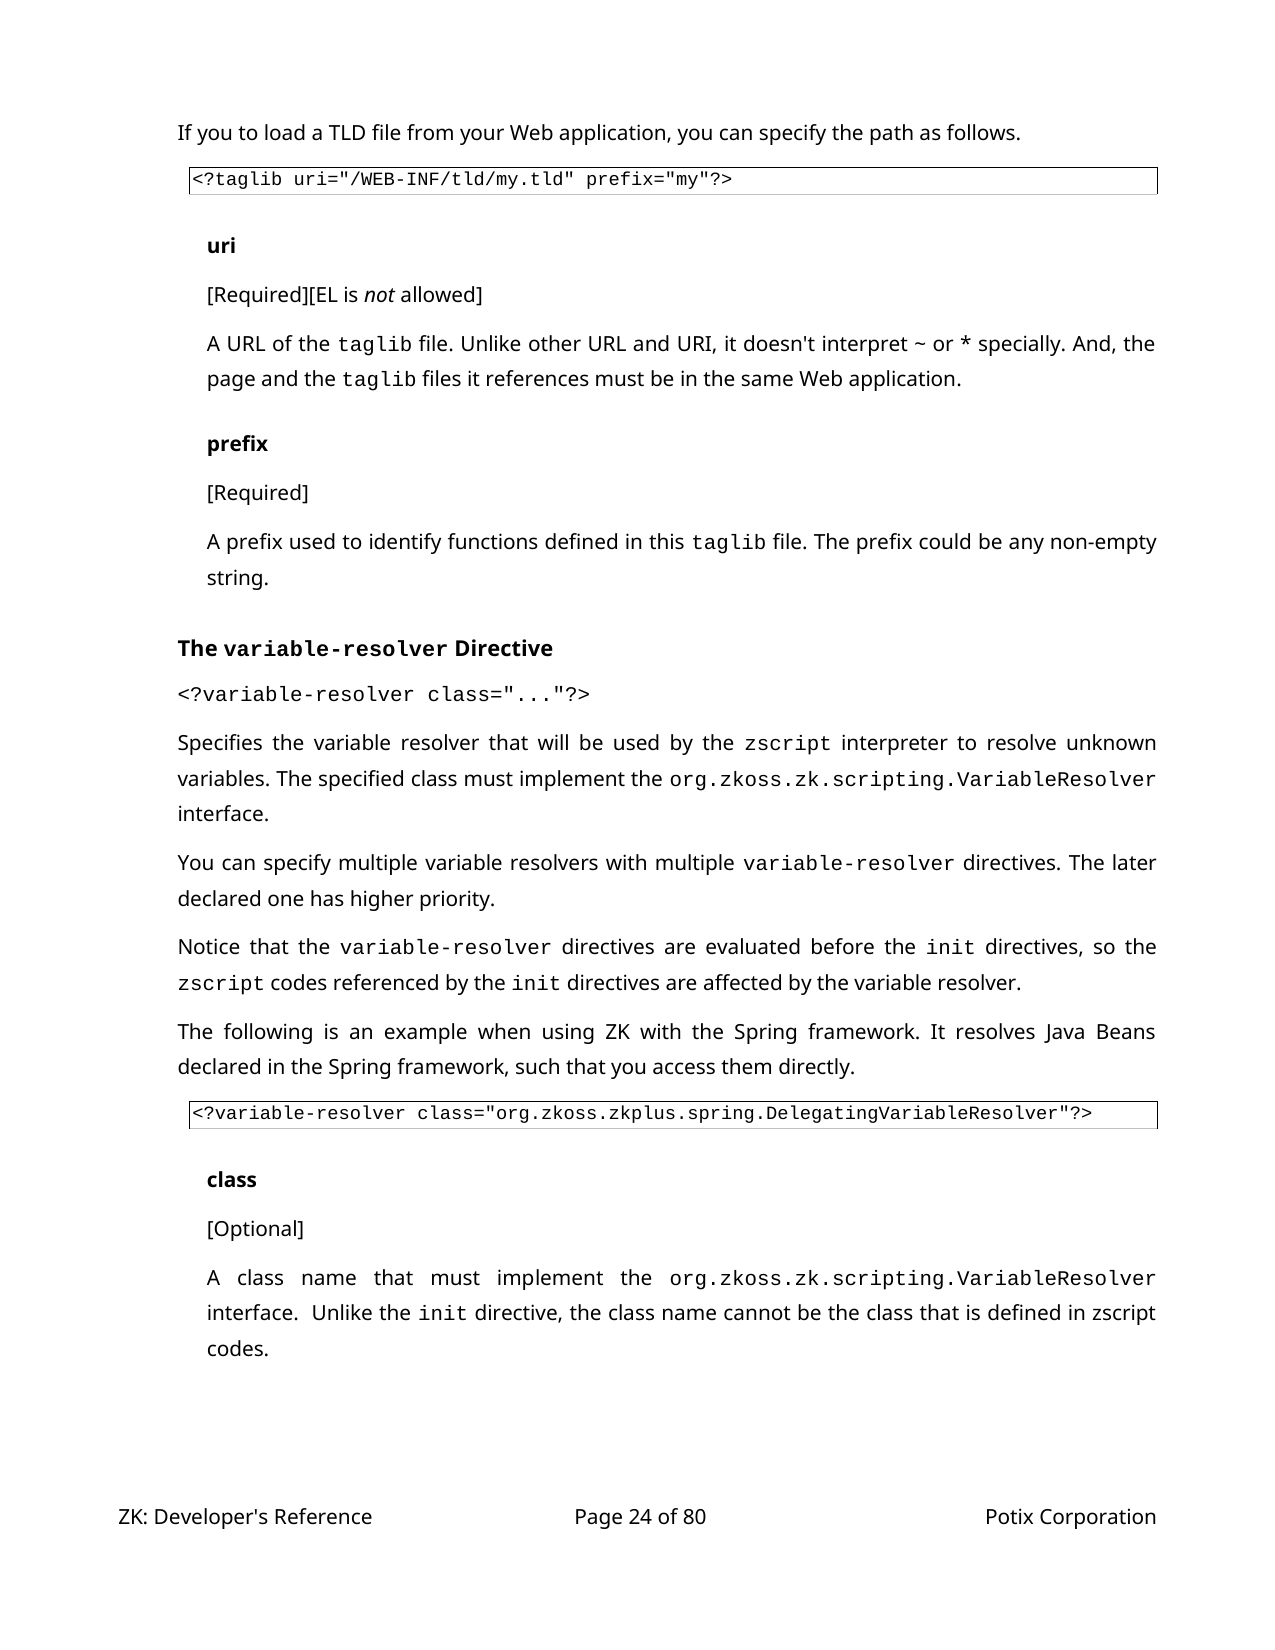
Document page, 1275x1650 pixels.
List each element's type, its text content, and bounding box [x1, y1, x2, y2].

text Notice that the variable-resolver directives are evaluated before the init directives, so the zscript codes referenced by the init directives are affected by the variable resolver. [177, 932, 1157, 997]
text <?taglib uri="/WEB-INF/tld/my.tld" prefix="my"?> [190, 168, 1157, 194]
text Specifies the variable resolver that will be used by the zscript interpreter to resolve unknown variables. The specified class must implement the org.zkoss.zk.scripting.VariableResolver interface. [177, 728, 1157, 827]
text The following is an example when using ZK with the Spring framework. It resolves Java Beans declared in the Spring framework, such that you access them directly. [177, 1017, 1157, 1081]
text <?variable-resolver class="..."?> [177, 684, 1157, 708]
text A class name that must implement the org.zkoss.zk.scripting.VariableResolver interface. Unlike the init directive, the class name cannot be the class that is defined in zscript codes. [207, 1263, 1157, 1362]
subtitle The variable-resolver Directive [177, 633, 1157, 663]
text You can specify multiple variable resolvers with multiple variable-resolver directives. The later declared one has higher priority. [177, 848, 1157, 912]
text [Required] [207, 478, 1157, 506]
text A URL of the taglib file. Unlike other URL and URI, it doesn't interpret ~ or * specially. And, the page and the taglib files it references must be in the same Web application. [207, 329, 1157, 393]
subtitle class [207, 1165, 1157, 1193]
text <?variable-resolver class="org.zkoss.zkplus.spring.DelegatingVariableResolver"?> [190, 1102, 1157, 1128]
subtitle prefix [207, 429, 1157, 458]
text [Optional] [207, 1214, 1157, 1242]
text If you to load a TLD file from your Web application, you can specify the path as follows. [177, 118, 1157, 146]
text A prefix used to identify functions defined in this taglib file. The prefix could be any non-empty string. [207, 527, 1157, 591]
text [Required][EL is not allowed] [207, 280, 1157, 308]
subtitle uri [207, 231, 1157, 259]
